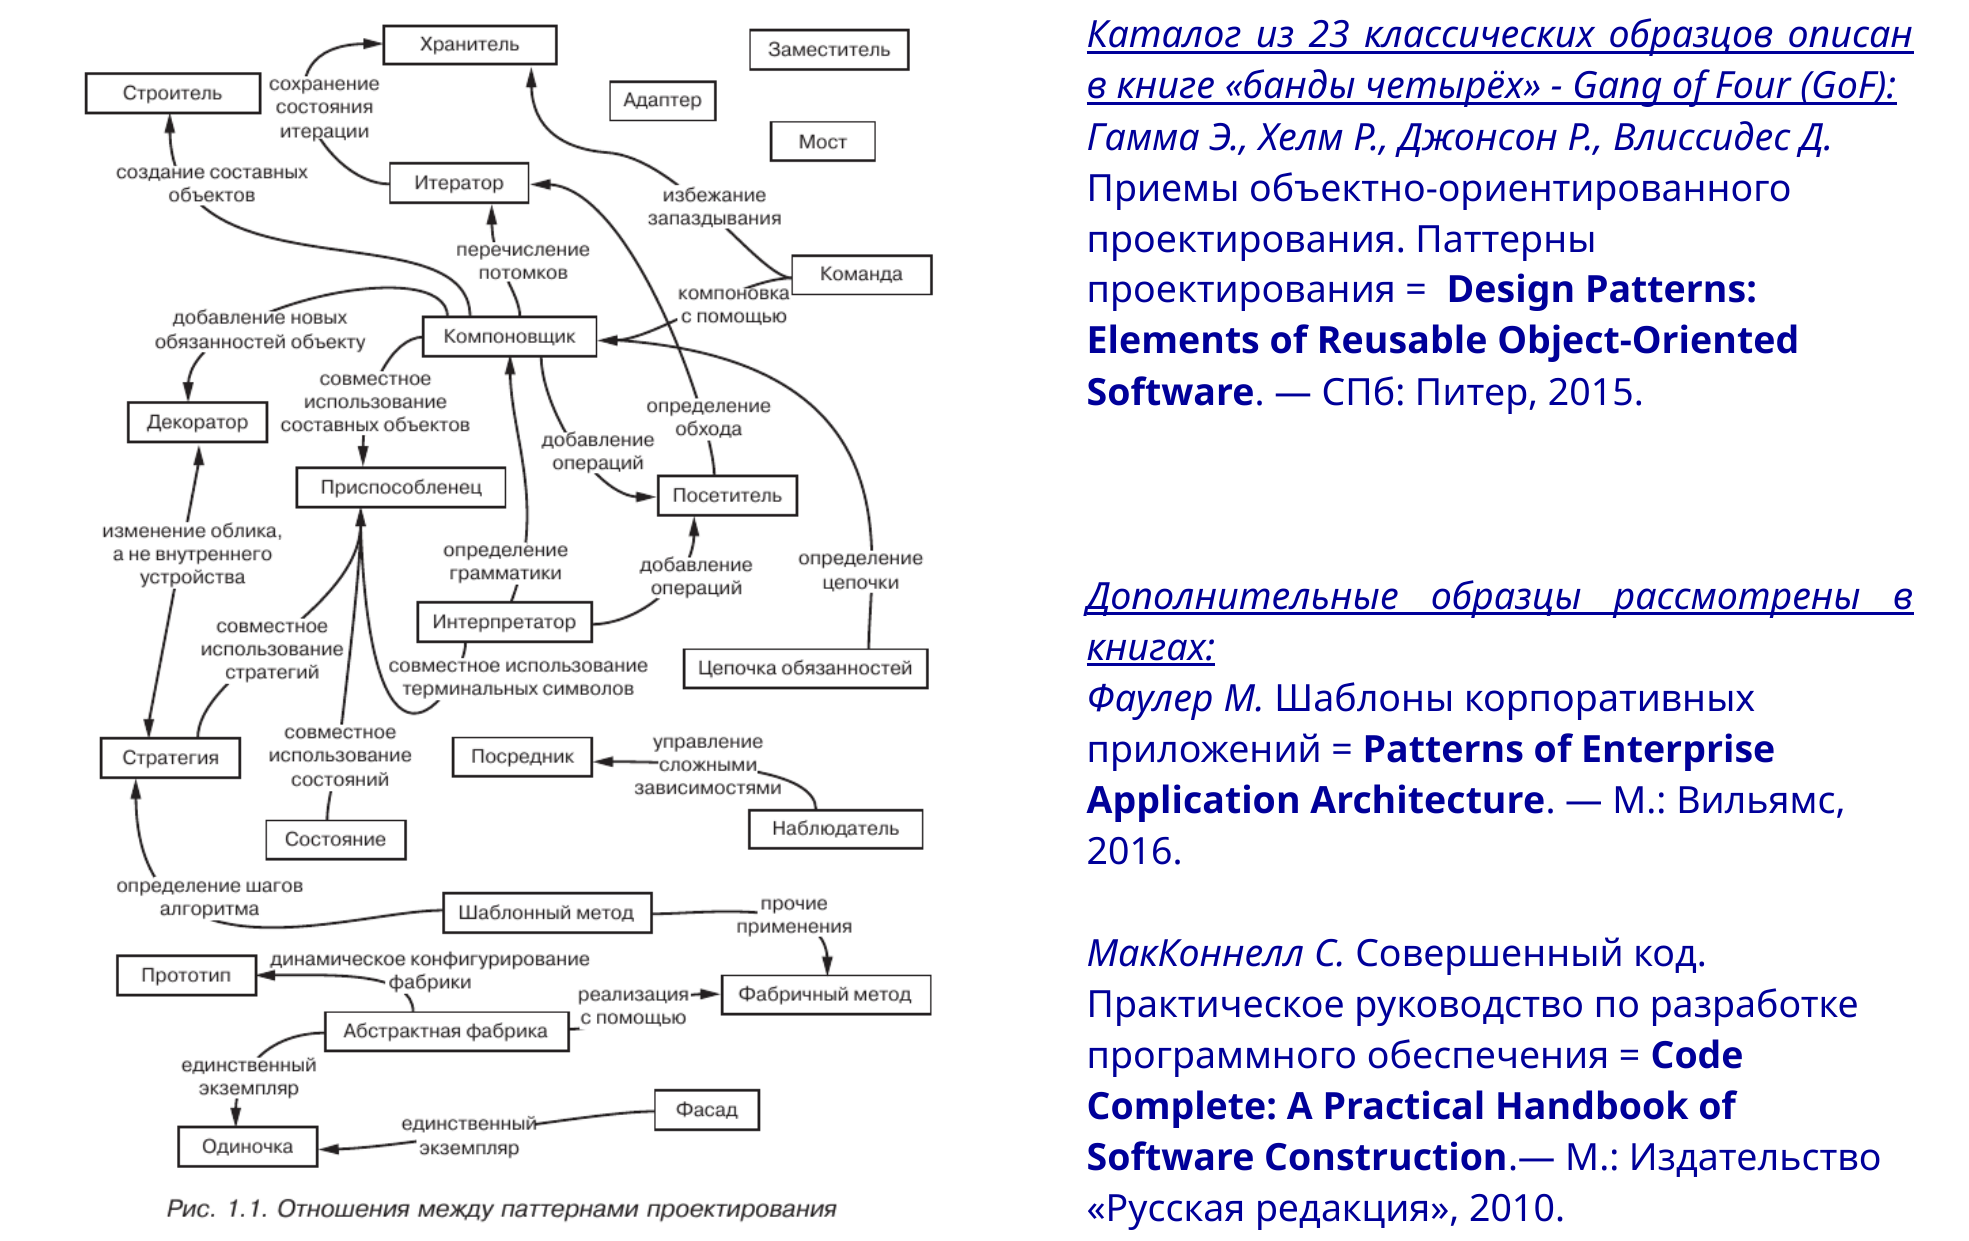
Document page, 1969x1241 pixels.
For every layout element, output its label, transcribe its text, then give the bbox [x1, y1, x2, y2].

text_box Каталог из 23 классических образцов описан в книге «банды четырёх» - Gang of Four (GoF): Гамма Э., Хелм Р., Джонсон Р., Влиссидес Д. Приемы объектно-ориентированного проектирования. Паттерны проектирования = Design Patterns: Elements of Reusable Object-Oriented Software. — СПб: Питер, 2015. Дополнительные образцы рассмотрены в книгах: Фаулер М. Шаблоны корпоративных приложений = Patterns of Enterprise Application Architecture. — М.: Вильямс, 2016. МакКоннелл С. Совершенный код. Практическое руководство по разработке программного обеспечения = Code Complete: A Practical Handbook of Software Construction.— М.: Издательство «Русская редакция», 2010. [1080, 69, 1920, 1172]
picture [13, 0, 1020, 1240]
